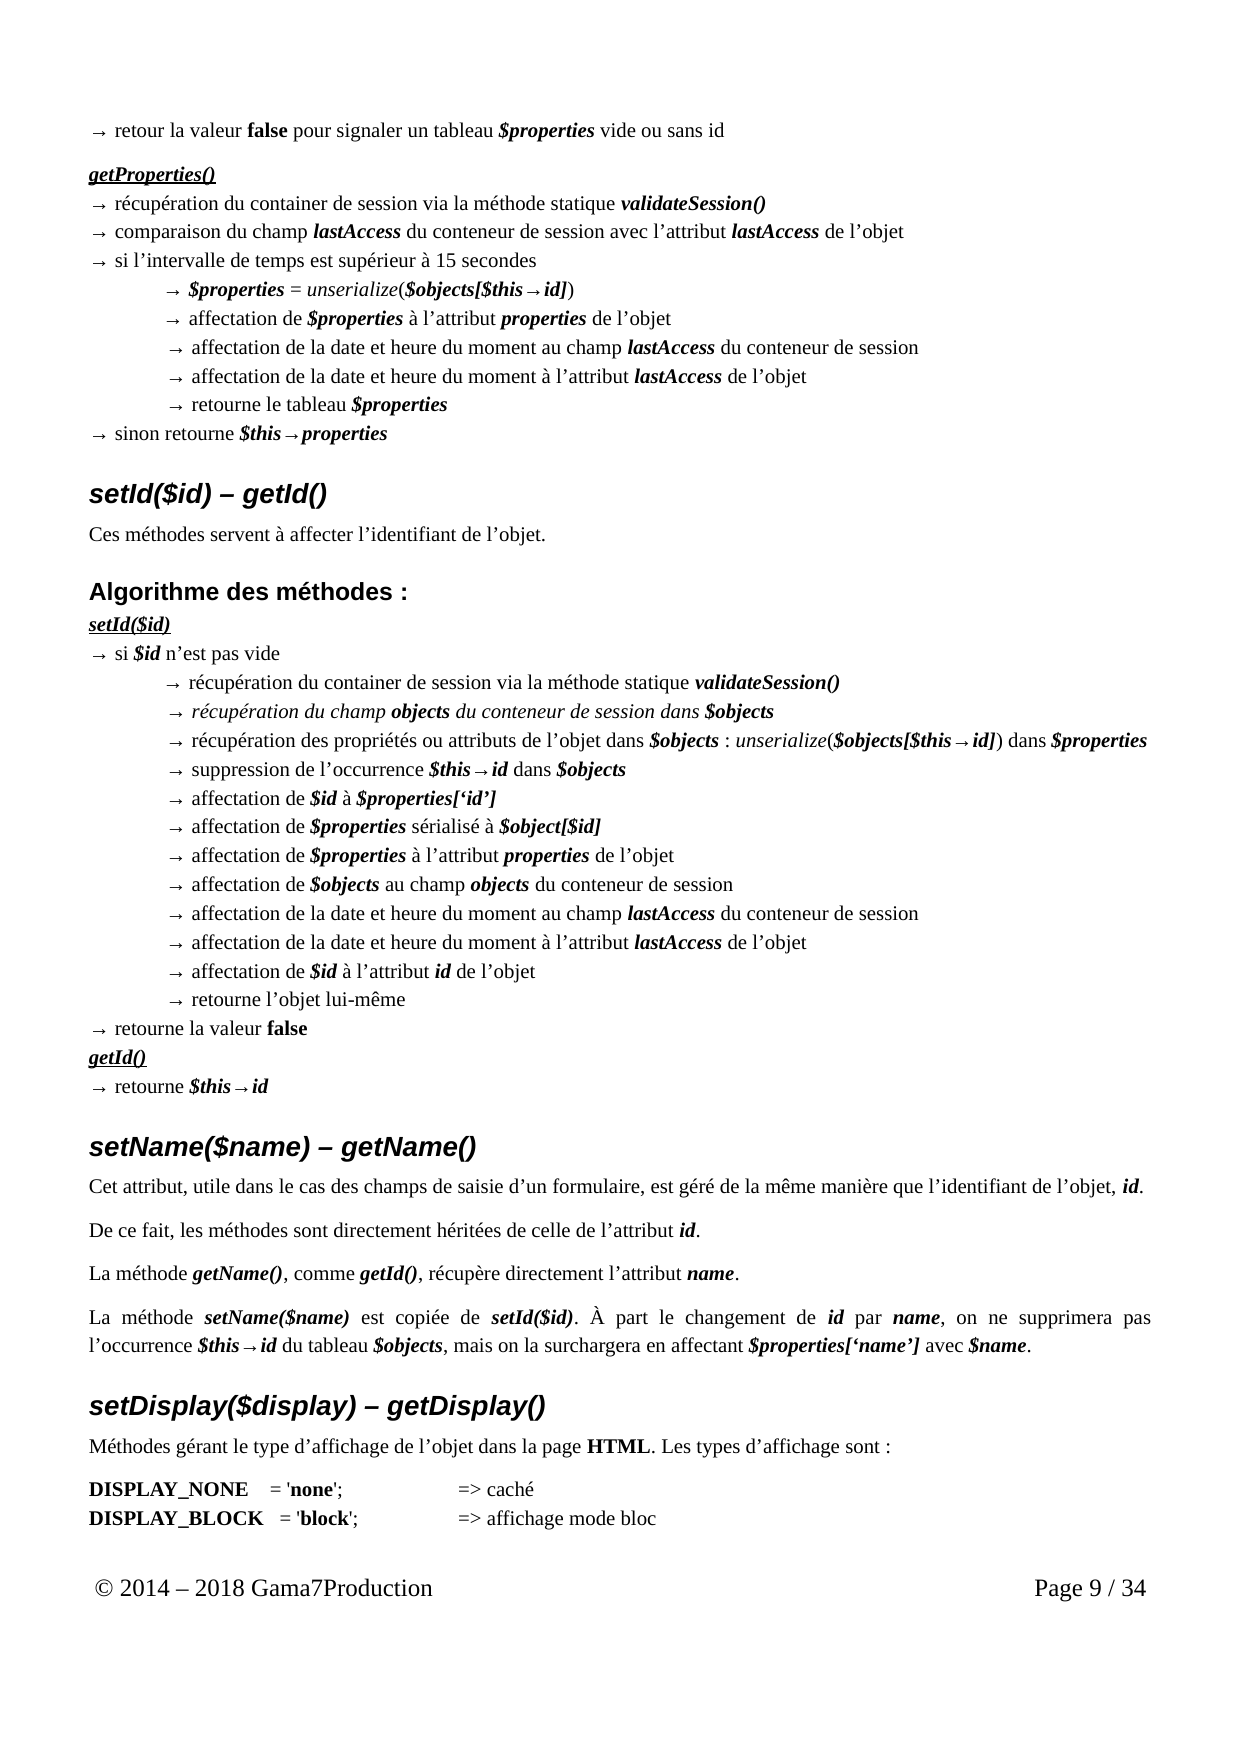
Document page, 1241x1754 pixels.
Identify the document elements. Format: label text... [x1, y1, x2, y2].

text → récupération du container de session via la méthode statique validateSession() [88, 190, 1152, 214]
text → affectation de $properties sérialisé à $object[$id] [165, 814, 1152, 838]
text DISPLAY_BLOCK = 'block'; => affichage mode bloc [88, 1506, 1152, 1530]
text setId($id) [88, 612, 1152, 636]
text → affectation de la date et heure du moment à l’attribut lastAccess de l’objet [165, 930, 1152, 954]
text → retourne l’objet lui-même [165, 987, 1152, 1011]
text → récupération du champ objects du conteneur de session dans $objects [165, 699, 1152, 723]
text → affectation de $properties à l’attribut properties de l’objet [165, 843, 1152, 867]
text La méthode getName(), comme getId(), récupère directement l’attribut name. [88, 1261, 1152, 1285]
text → retourne le tableau $properties [165, 392, 1152, 416]
subtitle setId($id) – getId() [88, 477, 1152, 509]
subtitle setName($name) – getName() [88, 1130, 1152, 1162]
subtitle Algorithme des méthodes : [88, 577, 1152, 606]
text Cet attribut, utile dans le cas des champs de saisie d’un formulaire, est géré de la même manière que l’identifiant de l’objet, id. [88, 1174, 1152, 1198]
text → affectation de la date et heure du moment au champ lastAccess du conteneur de session [165, 335, 1152, 359]
text → récupération du container de session via la méthode statique validateSession() [88, 670, 1152, 694]
text → affectation de la date et heure du moment à l’attribut lastAccess de l’objet [165, 363, 1152, 388]
text De ce fait, les méthodes sont directement héritées de celle de l’attribut id. [88, 1218, 1152, 1242]
subtitle setDisplay($display) – getDisplay() [88, 1389, 1152, 1421]
text → affectation de $properties à l’attribut properties de l’objet [88, 306, 1152, 330]
text getProperties() [88, 162, 1152, 186]
text → affectation de $objects au champ objects du conteneur de session [165, 872, 1152, 896]
text → si $id n’est pas vide [88, 641, 1152, 665]
text → si l’intervalle de temps est supérieur à 15 secondes [88, 248, 1152, 272]
text → sinon retourne $this→properties [88, 421, 1152, 445]
text → affectation de $id à l’attribut id de l’objet [165, 958, 1152, 983]
text → comparaison du champ lastAccess du conteneur de session avec l’attribut lastAccess de l’objet [88, 219, 1152, 243]
text Ces méthodes servent à affecter l’identifiant de l’objet. [88, 522, 1152, 546]
text → récupération des propriétés ou attributs de l’objet dans $objects : unserialize($objects[$this→id]) dans $properties [165, 728, 1152, 752]
text → retourne $this→id [88, 1074, 1152, 1098]
text → suppression de l’occurrence $this→id dans $objects [165, 757, 1152, 781]
text DISPLAY_NONE = 'none'; => caché [88, 1477, 1152, 1501]
text La méthode setName($name) est copiée de setId($id). À part le changement de id par name, on ne supprimera pas l’occurrence $this→id du tableau $objects, mais on la surchargera en affectant $properties[‘name’] avec $name. [88, 1304, 1152, 1357]
text Méthodes gérant le type d’affichage de l’objet dans la page HTML. Les types d’affichage sont : [88, 1434, 1152, 1458]
text → affectation de $id à $properties[‘id’] [165, 785, 1152, 809]
text → $properties = unserialize($objects[$this→id]) [88, 277, 1152, 301]
text → retour la valeur false pour signaler un tableau $properties vide ou sans id [88, 118, 1152, 142]
text → affectation de la date et heure du moment au champ lastAccess du conteneur de session [165, 901, 1152, 925]
text → retourne la valeur false [88, 1016, 1152, 1040]
text getId() [88, 1045, 1152, 1069]
